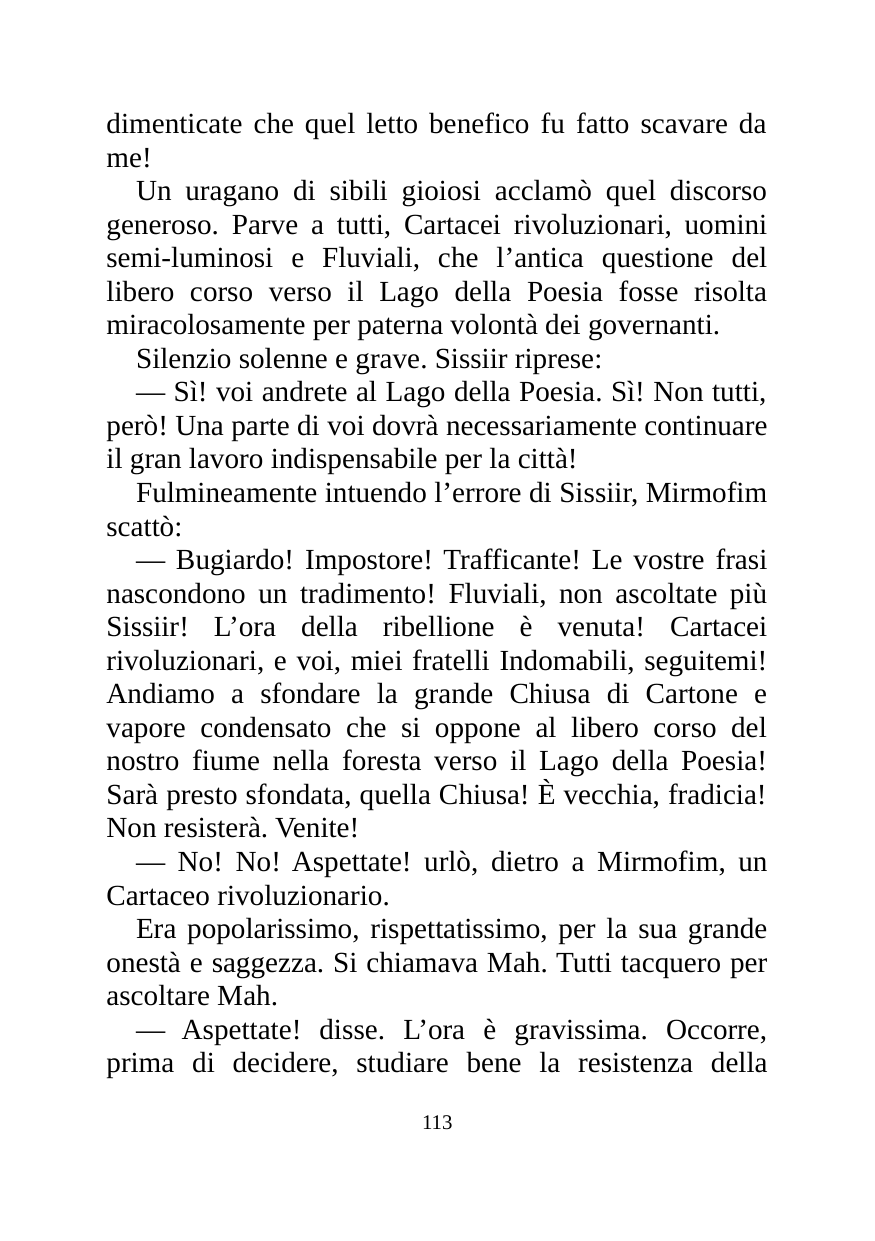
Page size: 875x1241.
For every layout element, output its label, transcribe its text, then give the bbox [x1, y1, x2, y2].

text Un uragano di sibili gioiosi acclamò quel discorso generoso. Parve a tutti, Cartacei rivoluzionari, uomini semi-luminosi e Fluviali, che l’antica questione del libero corso verso il Lago della Poesia fosse risolta miracolosamente per paterna volontà dei governanti. [106, 173, 768, 341]
text — Bugiardo! Impostore! Trafficante! Le vostre frasi nascondono un tradimento! Fluviali, non ascoltate più Sissiir! L’ora della ribellione è venuta! Cartacei rivoluzionari, e voi, miei fratelli Indomabili, seguitemi! Andiamo a sfondare la grande Chiusa di Cartone e vapore condensato che si oppone al libero corso del nostro fiume nella foresta verso il Lago della Poesia! Sarà presto sfondata, quella Chiusa! È vecchia, fradicia! Non resisterà. Venite! [106, 542, 768, 844]
text Silenzio solenne e grave. Sissiir riprese: [106, 341, 768, 374]
text — No! No! Aspettate! urlò, dietro a Mirmofim, un Cartaceo rivoluzionario. [106, 844, 768, 911]
text — Sì! voi andrete al Lago della Poesia. Sì! Non tutti, però! Una parte di voi dovrà necessariamente continuare il gran lavoro indispensabile per la città! [106, 374, 768, 475]
text — Aspettate! disse. L’ora è gravissima. Occorre, prima di decidere, studiare bene la resistenza della [106, 1012, 768, 1079]
text dimenticate che quel letto benefico fu fatto scavare da me! [106, 106, 768, 173]
text Era popolarissimo, rispettatissimo, per la sua grande onestà e saggezza. Si chiamava Mah. Tutti tacquero per ascoltare Mah. [106, 911, 768, 1012]
text Fulmineamente intuendo l’errore di Sissiir, Mirmofim scattò: [106, 475, 768, 542]
